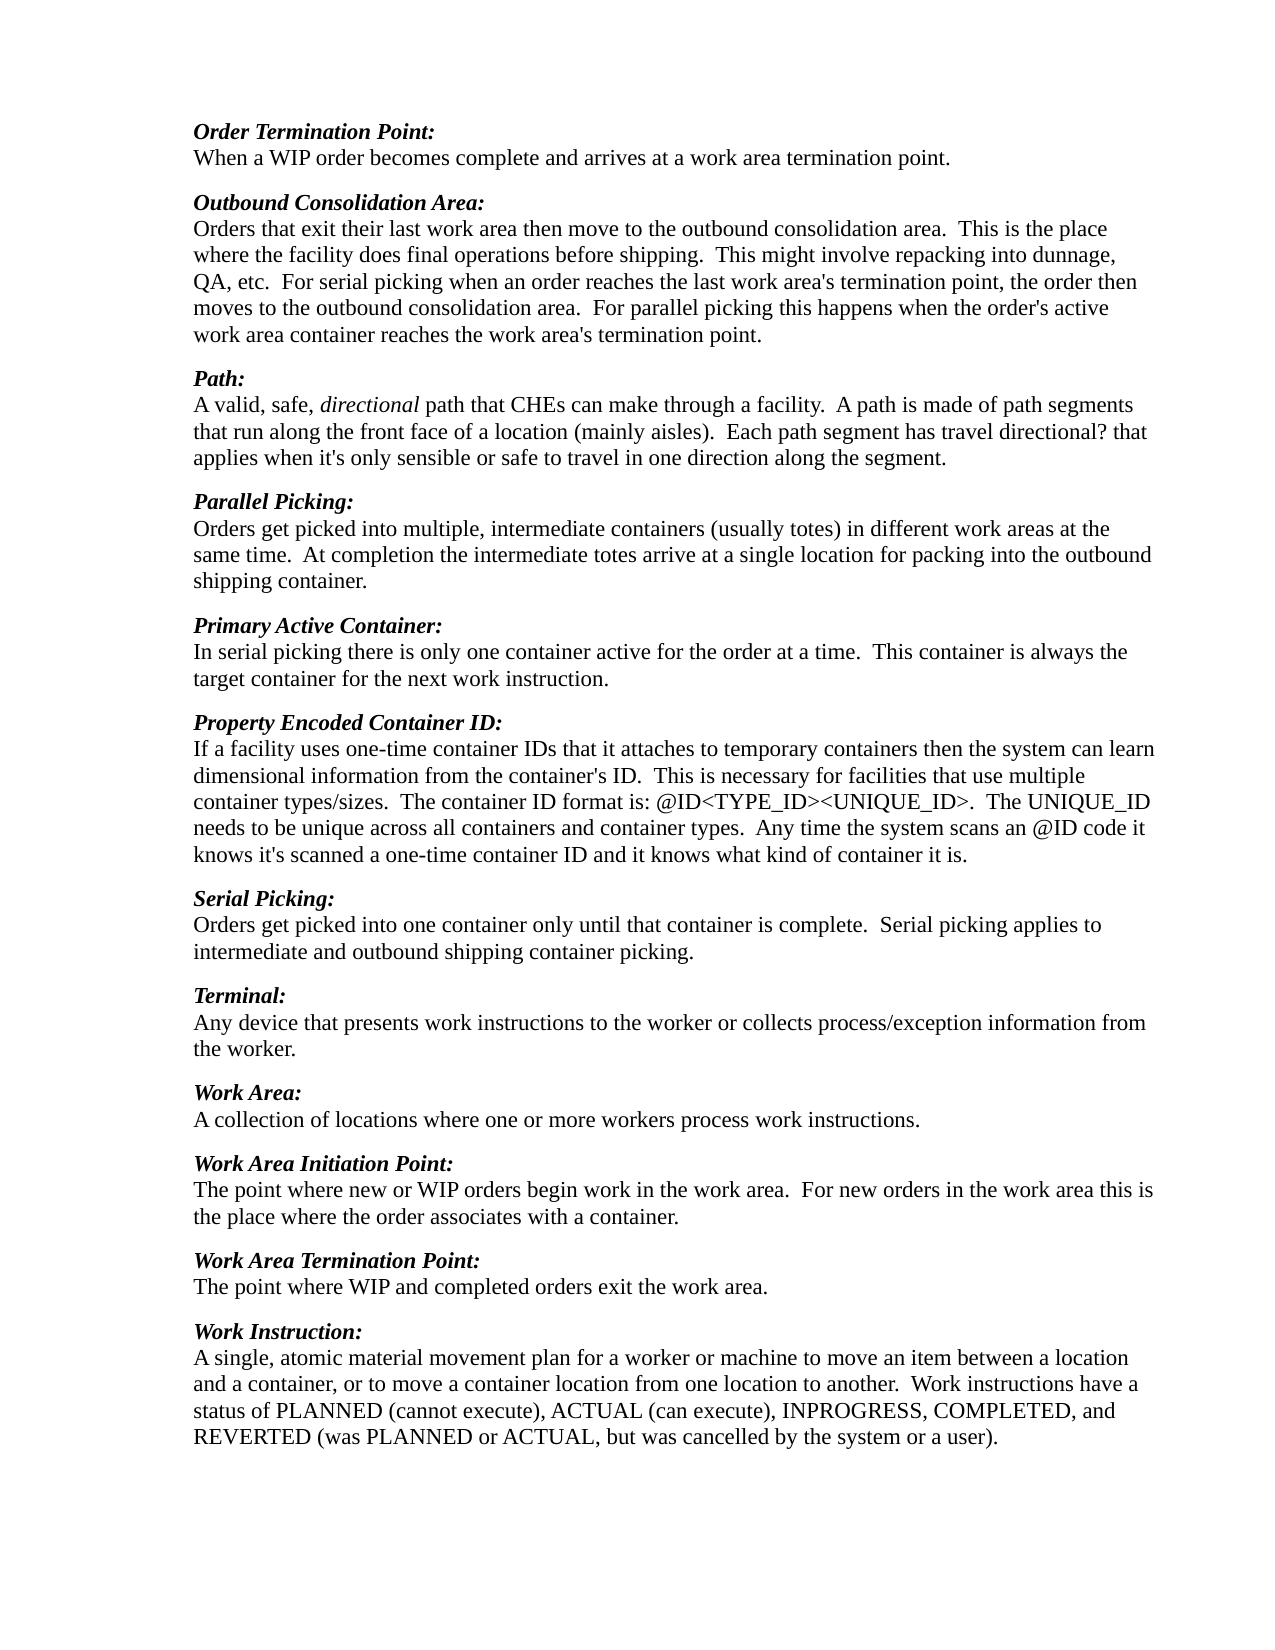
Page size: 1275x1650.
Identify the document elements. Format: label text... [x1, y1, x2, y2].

subtitle Outbound Consolidation Area: [193, 189, 1157, 215]
subtitle Terminal: [193, 982, 1157, 1008]
subtitle Work Instruction: [193, 1318, 1157, 1344]
text The point where WIP and completed orders exit the work area. [193, 1273, 1157, 1300]
subtitle Work Area Termination Point: [193, 1247, 1157, 1273]
subtitle Work Area Initiation Point: [193, 1150, 1157, 1176]
subtitle Order Termination Point: [193, 118, 1157, 144]
subtitle Primary Active Container: [193, 612, 1157, 638]
text A collection of locations where one or more workers process work instructions. [193, 1106, 1157, 1132]
subtitle Work Area: [193, 1079, 1157, 1106]
text Orders get picked into multiple, intermediate containers (usually totes) in different work areas at the same time. At completion the intermediate totes arrive at a single location for packing into the outbound shipping container. [193, 515, 1157, 594]
text The point where new or WIP orders begin work in the work area. For new orders in the work area this is the place where the order associates with a container. [193, 1176, 1157, 1229]
text Any device that presents work instructions to the worker or collects process/exception information from the worker. [193, 1008, 1157, 1061]
subtitle Property Encoded Container ID: [193, 709, 1157, 735]
text If a facility uses one-time container IDs that it attaches to temporary containers then the system can learn dimensional information from the container's ID. This is necessary for facilities that use multiple container types/sizes. The container ID format is: @ID<TYPE_ID><UNIQUE_ID>. The UNIQUE_ID needs to be unique across all containers and container types. Any time the system scans an @ID code it knows it's scanned a one-time container ID and it knows what kind of container it is. [193, 735, 1157, 867]
text Orders get picked into one container only until that container is complete. Serial picking applies to intermediate and outbound shipping container picking. [193, 911, 1157, 964]
text A single, atomic material movement plan for a worker or machine to move an item between a location and a container, or to move a container location from one location to another. Work instructions have a status of PLANNED (cannot execute), ACTUAL (can execute), INPROGRESS, COMPLETED, and REVERTED (was PLANNED or ACTUAL, but was cancelled by the system or a user). [193, 1344, 1157, 1449]
subtitle Parallel Picking: [193, 488, 1157, 515]
text In serial picking there is only one container active for the order at a time. This container is always the target container for the next work instruction. [193, 638, 1157, 691]
subtitle Path: [193, 365, 1157, 391]
text When a WIP order becomes complete and arrives at a work area termination point. [193, 144, 1157, 171]
text A valid, safe, directional path that CHEs can make through a facility. A path is made of path segments that run along the front face of a location (mainly aisles). Each path segment has travel directional? that applies when it's only sensible or safe to travel in one direction along the segment. [193, 391, 1157, 470]
subtitle Serial Picking: [193, 885, 1157, 911]
text Orders that exit their last work area then move to the outbound consolidation area. This is the place where the facility does final operations before shipping. This might involve repacking into dunnage, QA, etc. For serial picking when an order reaches the last work area's termination point, the order then moves to the outbound consolidation area. For parallel picking this happens when the order's active work area container reaches the work area's termination point. [193, 215, 1157, 347]
